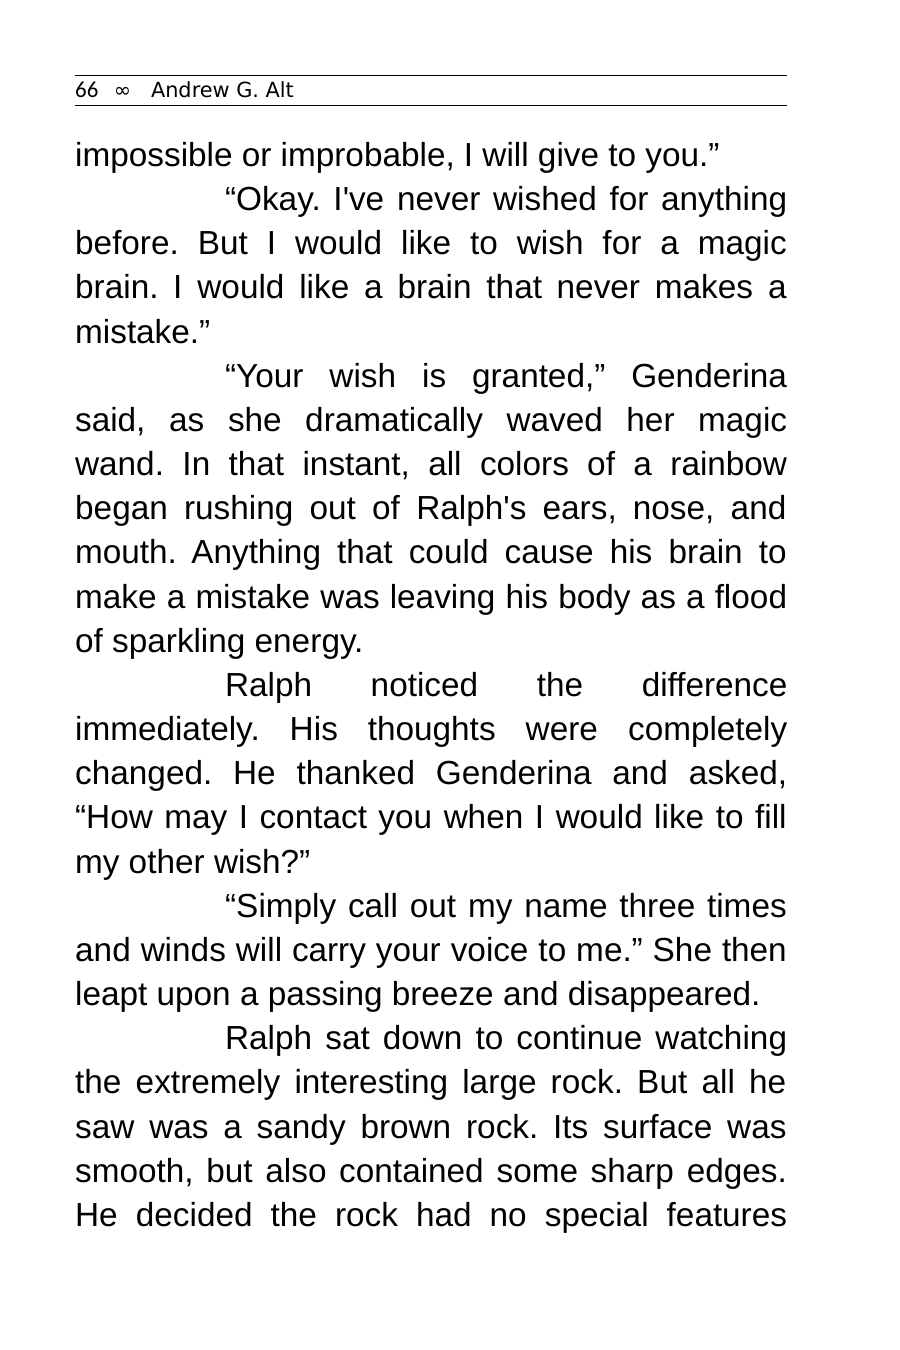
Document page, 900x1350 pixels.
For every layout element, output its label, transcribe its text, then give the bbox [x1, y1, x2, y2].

text “Your wish is granted,” Genderina said, as she dramatically waved her magic wand. In that instant, all colors of a rainbow began rushing out of Ralph's ears, nose, and mouth. Anything that could cause his brain to make a mistake was leaving his body as a flood of sparkling energy. [75, 356, 787, 659]
text impossible or improbable, I will give to you.” [75, 135, 787, 173]
text Ralph sat down to continue watching the extremely interesting large rock. But all he saw was a sandy brown rock. Its surface was smooth, but also contained some sharp edges. He decided the rock had no special features [75, 1018, 787, 1233]
text “Okay. I've never wished for anything before. But I would like to wish for a magic brain. I would like a brain that never makes a mistake.” [75, 179, 787, 350]
text Ralph noticed the difference immediately. His thoughts were completely changed. He thanked Genderina and asked, “How may I contact you when I would like to fill my other wish?” [75, 665, 787, 880]
text “Simply call out my name three times and winds will carry your voice to me.” She then leapt upon a passing breeze and disappeared. [75, 886, 787, 1013]
